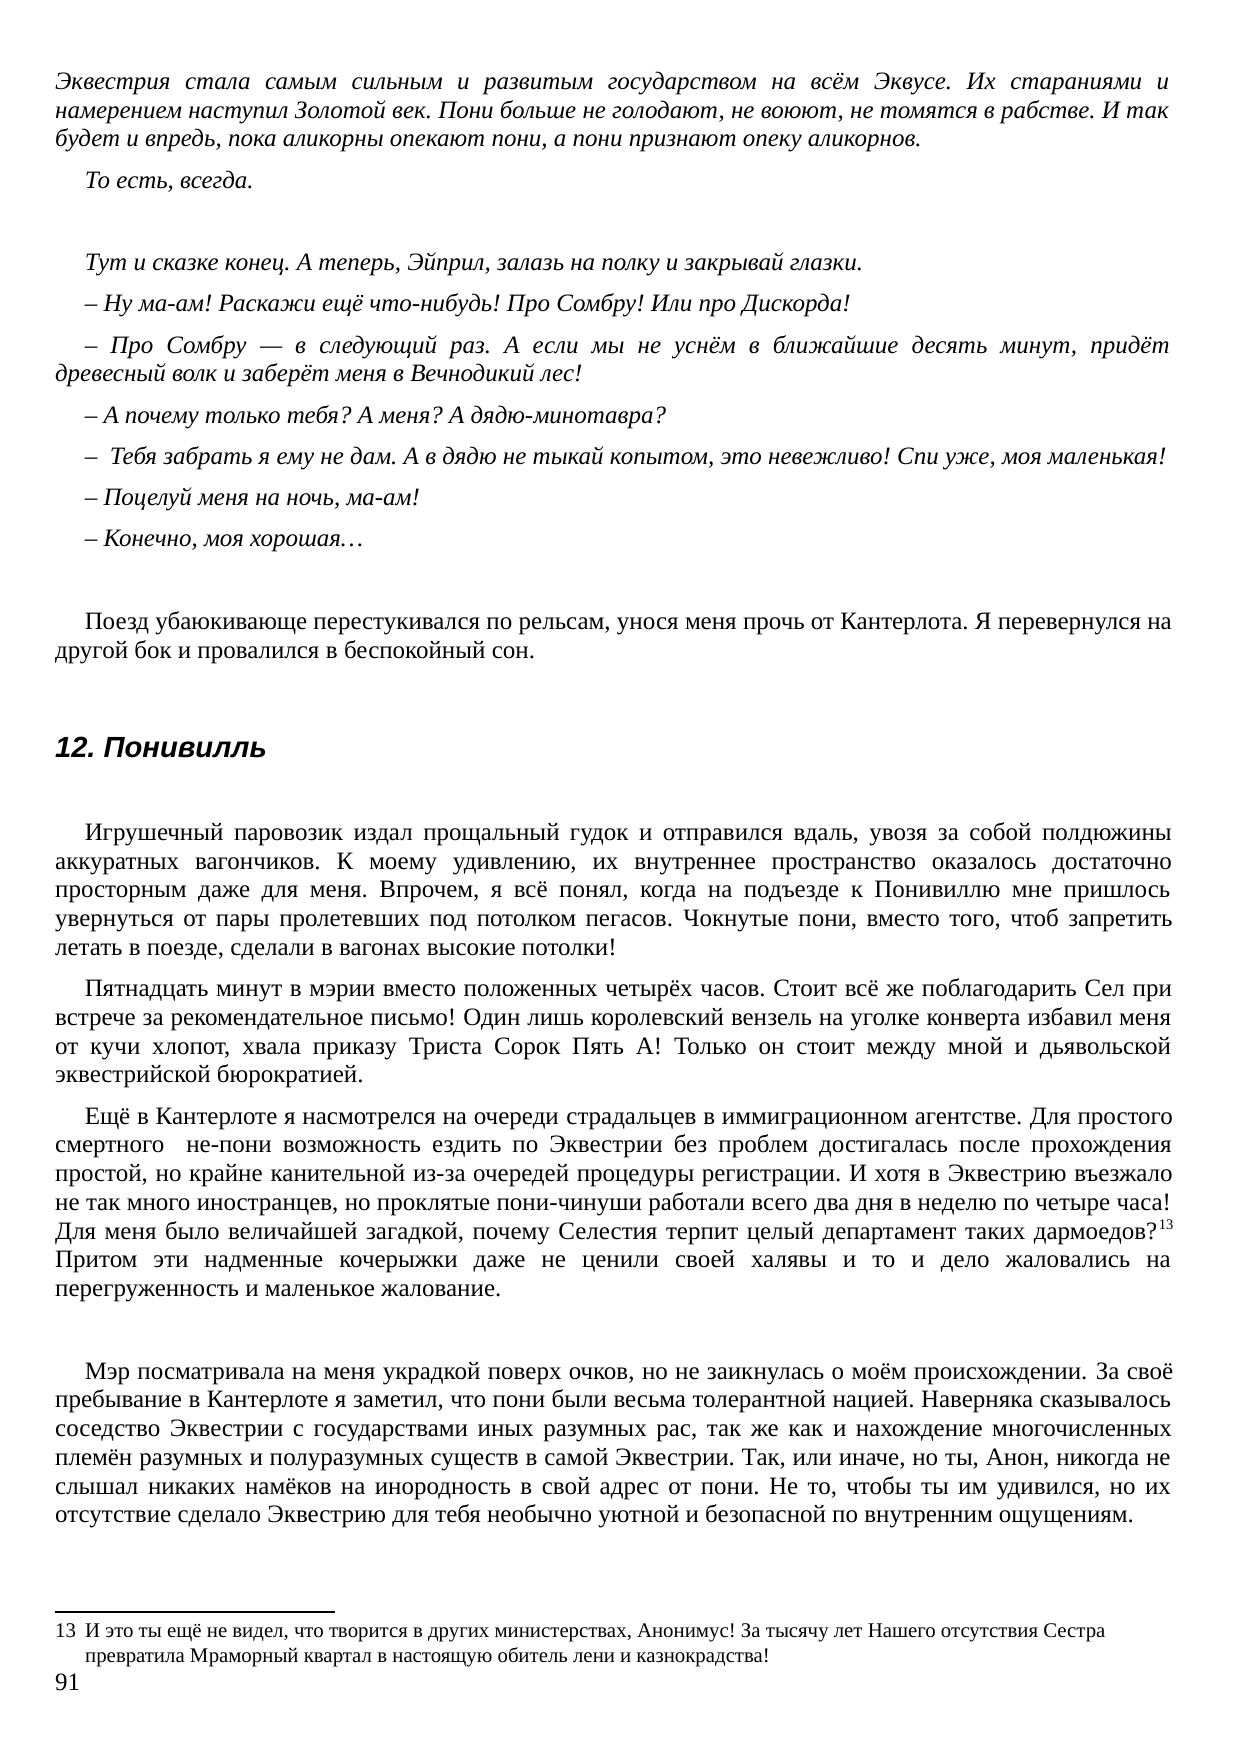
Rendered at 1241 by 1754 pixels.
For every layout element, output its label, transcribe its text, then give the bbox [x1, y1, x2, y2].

text Игрушечный паровозик издал прощальный гудок и отправился вдаль, увозя за собой полдюжины аккуратных вагончиков. К моему удивлению, их внутреннее пространство оказалось достаточно просторным даже для меня. Впрочем, я всё понял, когда на подъезде к Понивиллю мне пришлось увернуться от пары пролетевших под потолком пегасов. Чокнутые пони, вместо того, чтоб запретить летать в поезде, сделали в вагонах высокие потолки! [55, 817, 1173, 961]
text Поезд убаюкивающе перестукивался по рельсам, унося меня прочь от Кантерлота. Я перевернулся на другой бок и провалился в беспокойный сон. [55, 606, 1173, 663]
text – Поцелуй меня на ночь, ма-ам! [55, 482, 1173, 511]
text Эквестрия стала самым сильным и развитым государством на всём Эквусе. Их стараниями и намерением наступил Золотой век. Пони больше не голодают, не воюют, не томятся в рабстве. И так будет и впредь, пока аликорны опекают пони, а пони признают опеку аликорнов. [55, 66, 1173, 152]
text – Про Сомбру — в следующий раз. А если мы не уснём в ближайшие десять минут, придёт древесный волк и заберёт меня в Вечнодикий лес! [55, 330, 1173, 387]
text То есть, всегда. [55, 165, 1173, 193]
text – Ну ма-ам! Раскажи ещё что-нибудь! Про Сомбру! Или про Дискорда! [55, 288, 1173, 317]
subtitle 12. Понивилль [55, 730, 1173, 763]
text – А почему только тебя? А меня? А дядю-минотавра? [55, 400, 1173, 428]
text Ещё в Кантерлоте я насмотрелся на очереди страдальцев в иммиграционном агентстве. Для простого смертного не-пони возможность ездить по Эквестрии без проблем достигалась после прохождения простой, но крайне канительной из-за очередей процедуры регистрации. И хотя в Эквестрию въезжало не так много иностранцев, но проклятые пони-чинуши работали всего два дня в неделю по четыре часа! Для меня было величайшей загадкой, почему Селестия терпит целый департамент таких дармоедов? Притом эти надменные кочерыжки даже не ценили своей халявы и то и дело жаловались на перегруженность и маленькое жалование. [55, 1101, 1173, 1302]
text И это ты ещё не видел, что творится в других министерствах, Анонимус! За тысячу лет Нашего отсутствия Сестра превратила Мраморный квартал в настоящую обитель лени и казнокрадства! [55, 1618, 1173, 1667]
text Мэр посматривала на меня украдкой поверх очков, но не заикнулась о моём происхождении. За своё пребывание в Кантерлоте я заметил, что пони были весьма толерантной нацией. Наверняка сказывалось соседство Эквестрии с государствами иных разумных рас, так же как и нахождение многочисленных племён разумных и полуразумных существ в самой Эквестрии. Так, или иначе, но ты, Анон, никогда не слышал никаких намёков на инородность в свой адрес от пони. Не то, чтобы ты им удивился, но их отсутствие сделало Эквестрию для тебя необычно уютной и безопасной по внутренним ощущениям. [55, 1356, 1173, 1528]
text – Конечно, моя хорошая… [55, 523, 1173, 552]
text Тут и сказке конец. А теперь, Эйприл, залазь на полку и закрывай глазки. [55, 247, 1173, 276]
text Пятнадцать минут в мэрии вместо положенных четырёх часов. Стоит всё же поблагодарить Сел при встрече за рекомендательное письмо! Один лишь королевский вензель на уголке конверта избавил меня от кучи хлопот, хвала приказу Триста Сорок Пять А! Только он стоит между мной и дьявольской эквестрийской бюрократией. [55, 973, 1173, 1088]
text – Тебя забрать я ему не дам. А в дядю не тыкай копытом, это невежливо! Спи уже, моя маленькая! [55, 441, 1173, 470]
